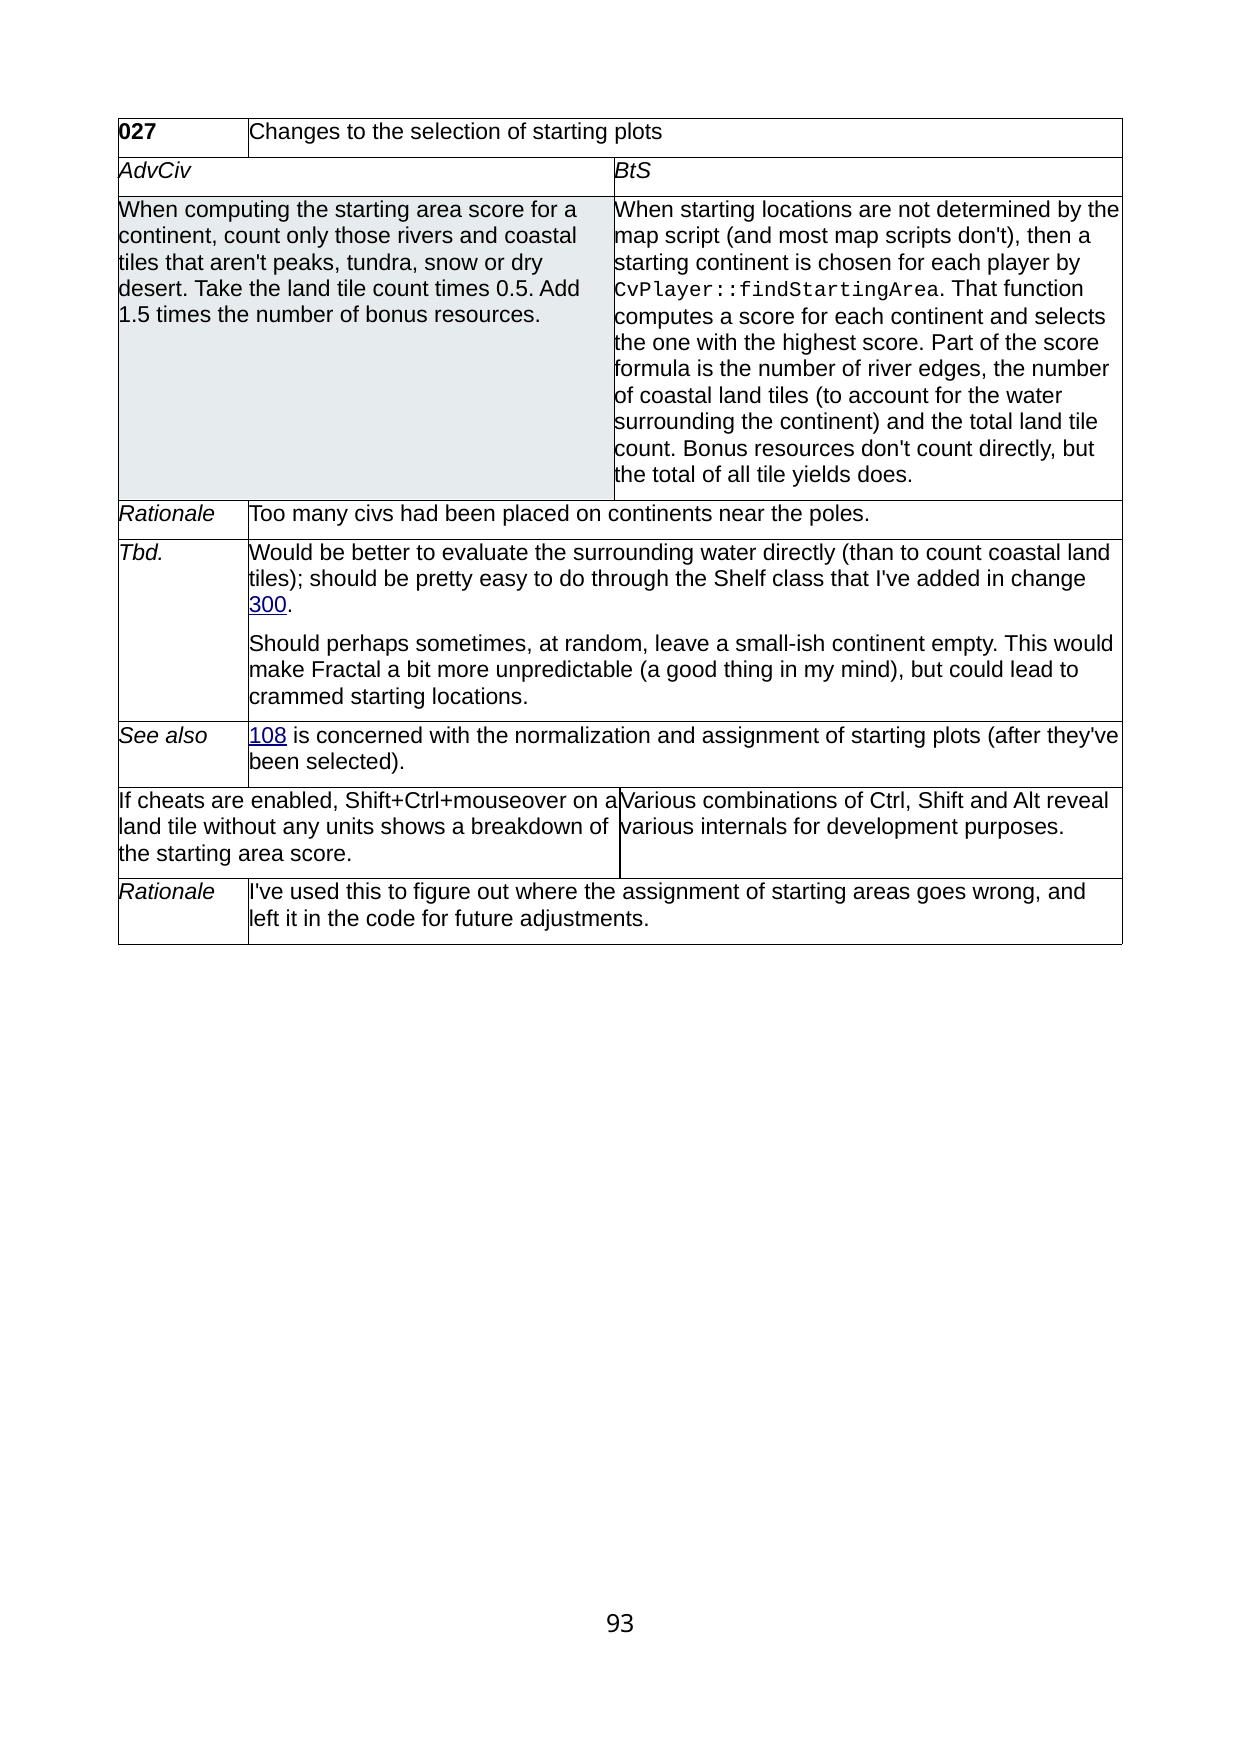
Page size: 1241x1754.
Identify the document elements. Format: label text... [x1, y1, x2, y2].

table_cell Tbd. [119, 540, 248, 721]
table_cell Various combinations of Ctrl, Shift and Alt reveal various internals for development purposes. [621, 788, 1122, 878]
table_cell When starting locations are not determined by the map script (and most map scripts don't), then a starting continent is chosen for each player by CvPlayer::findStartingArea. That function computes a score for each continent and selects the one with the highest score. Part of the score formula is the number of river edges, the number of coastal land tiles (to account for the water surrounding the continent) and the total land tile count. Bonus resources don't count directly, but the total of all tile yields does. [615, 197, 1122, 499]
table_cell Rationale [119, 501, 248, 538]
table_cell I've used this to figure out where the assignment of starting areas goes wrong, and left it in the code for future adjustments. [249, 879, 1122, 943]
table_cell BtS [615, 158, 1122, 196]
table_cell 108 is concerned with the normalization and assignment of starting plots (after they've been selected). [249, 722, 1122, 787]
table_header 027 [119, 119, 248, 157]
table_header Changes to the selection of starting plots [249, 119, 1122, 157]
table_cell Too many civs had been placed on continents near the poles. [249, 501, 1122, 538]
table_cell Rationale [119, 879, 248, 943]
table_cell AdvCiv [119, 158, 614, 196]
table_cell See also [119, 722, 248, 787]
table_cell When computing the starting area score for a continent, count only those rivers and coastal tiles that aren't peaks, tundra, snow or dry desert. Take the land tile count times 0.5. Add 1.5 times the number of bonus resources. [119, 197, 614, 499]
table_cell Would be better to evaluate the surrounding water directly (than to count coastal land tiles); should be pretty easy to do through the Shelf class that I've added in change 300. Should perhaps sometimes, at random, leave a small-ish continent empty. This would make Fractal a bit more unpredictable (a good thing in my mind), but could lead to crammed starting locations. [249, 540, 1122, 721]
table_cell If cheats are enabled, Shift+Ctrl+mouseover on a land tile without any units shows a breakdown of the starting area score. [119, 788, 619, 878]
